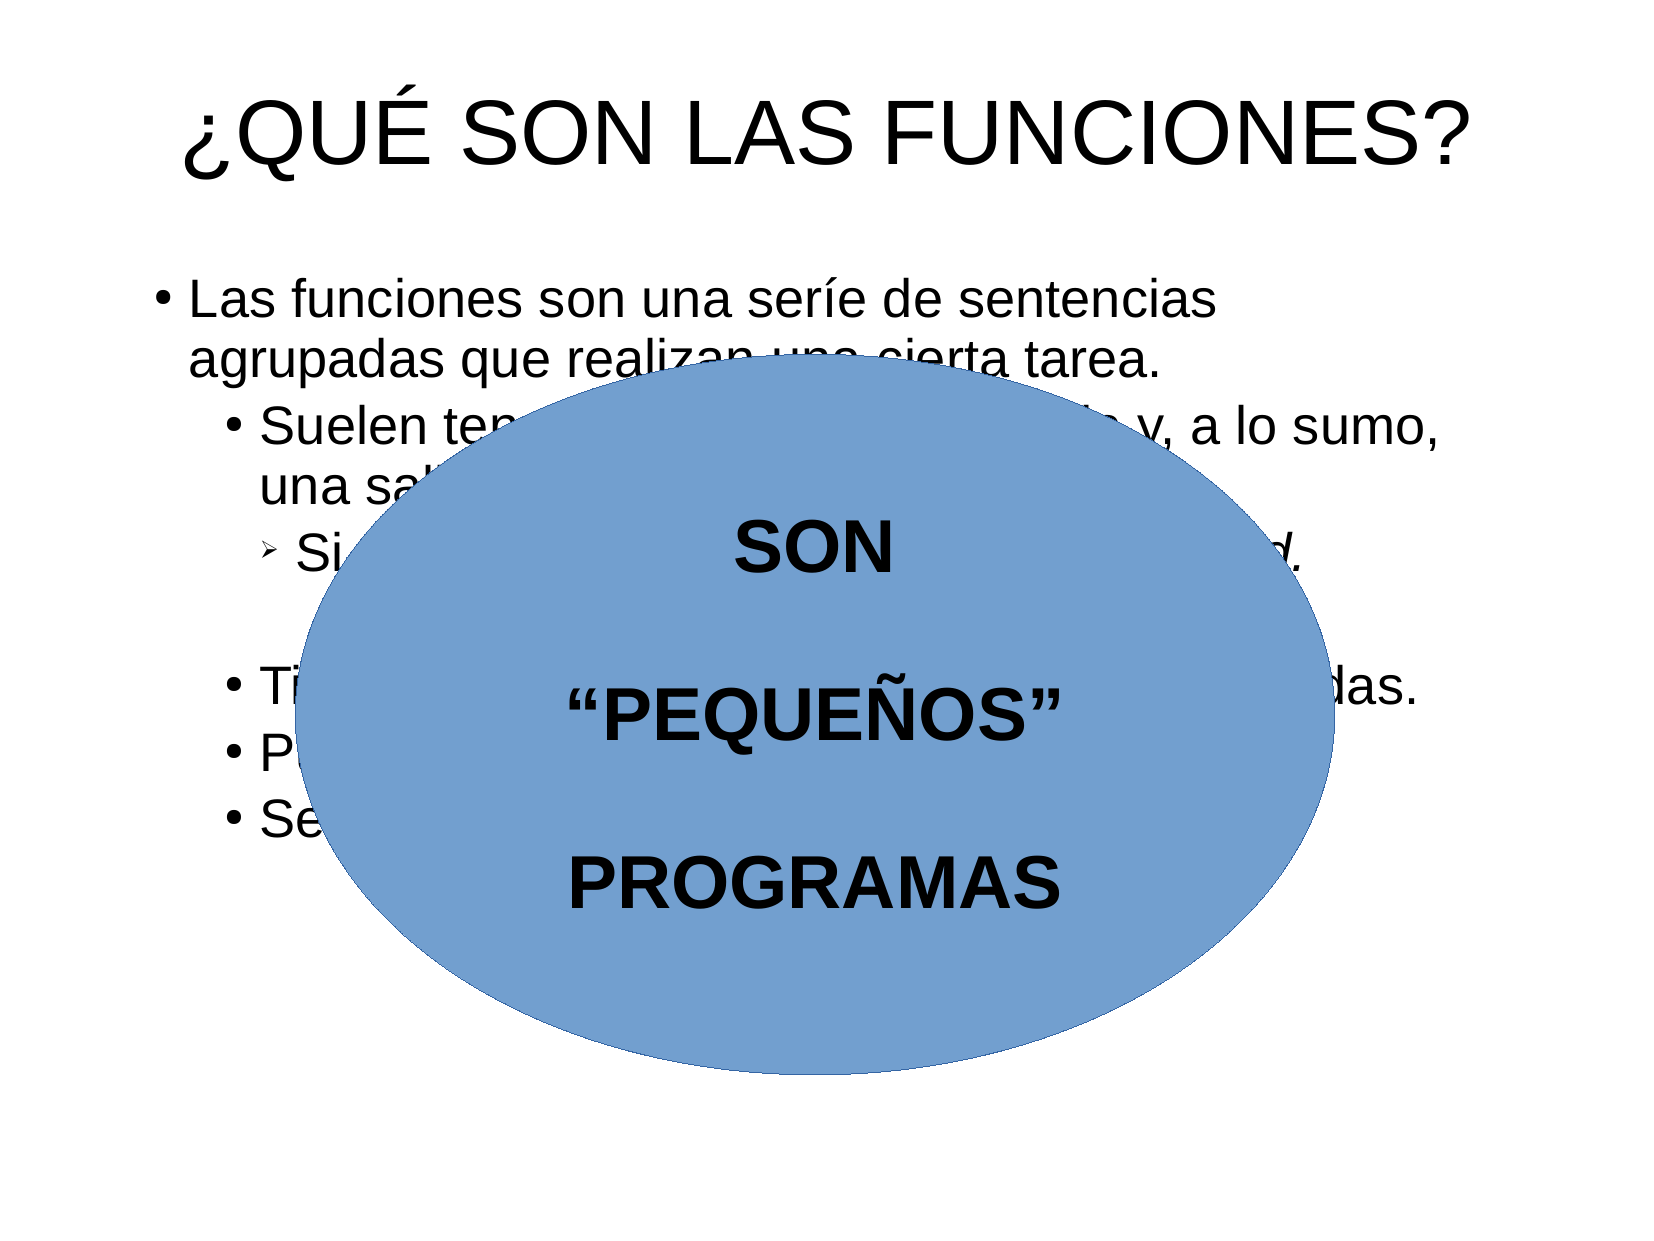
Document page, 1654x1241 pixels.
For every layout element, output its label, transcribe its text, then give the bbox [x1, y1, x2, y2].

text_box SON “PEQUEÑOS” PROGRAMAS [295, 354, 1335, 1075]
title ¿QUÉ SON LAS FUNCIONES? [82, 29, 1571, 237]
text_box Las funciones son una seríe de sentencias agrupadas que realizan una cierta tarea. Suelen tener unos datos de entrada y, a lo sumo, una salida. Si no hay salida el tipo de función es void. Tienen que ser declaradas antes de ser usadas. Pueden ser definidas más tarde. Se suele hablar de “llamadas” a la función. [153, 268, 1465, 1158]
